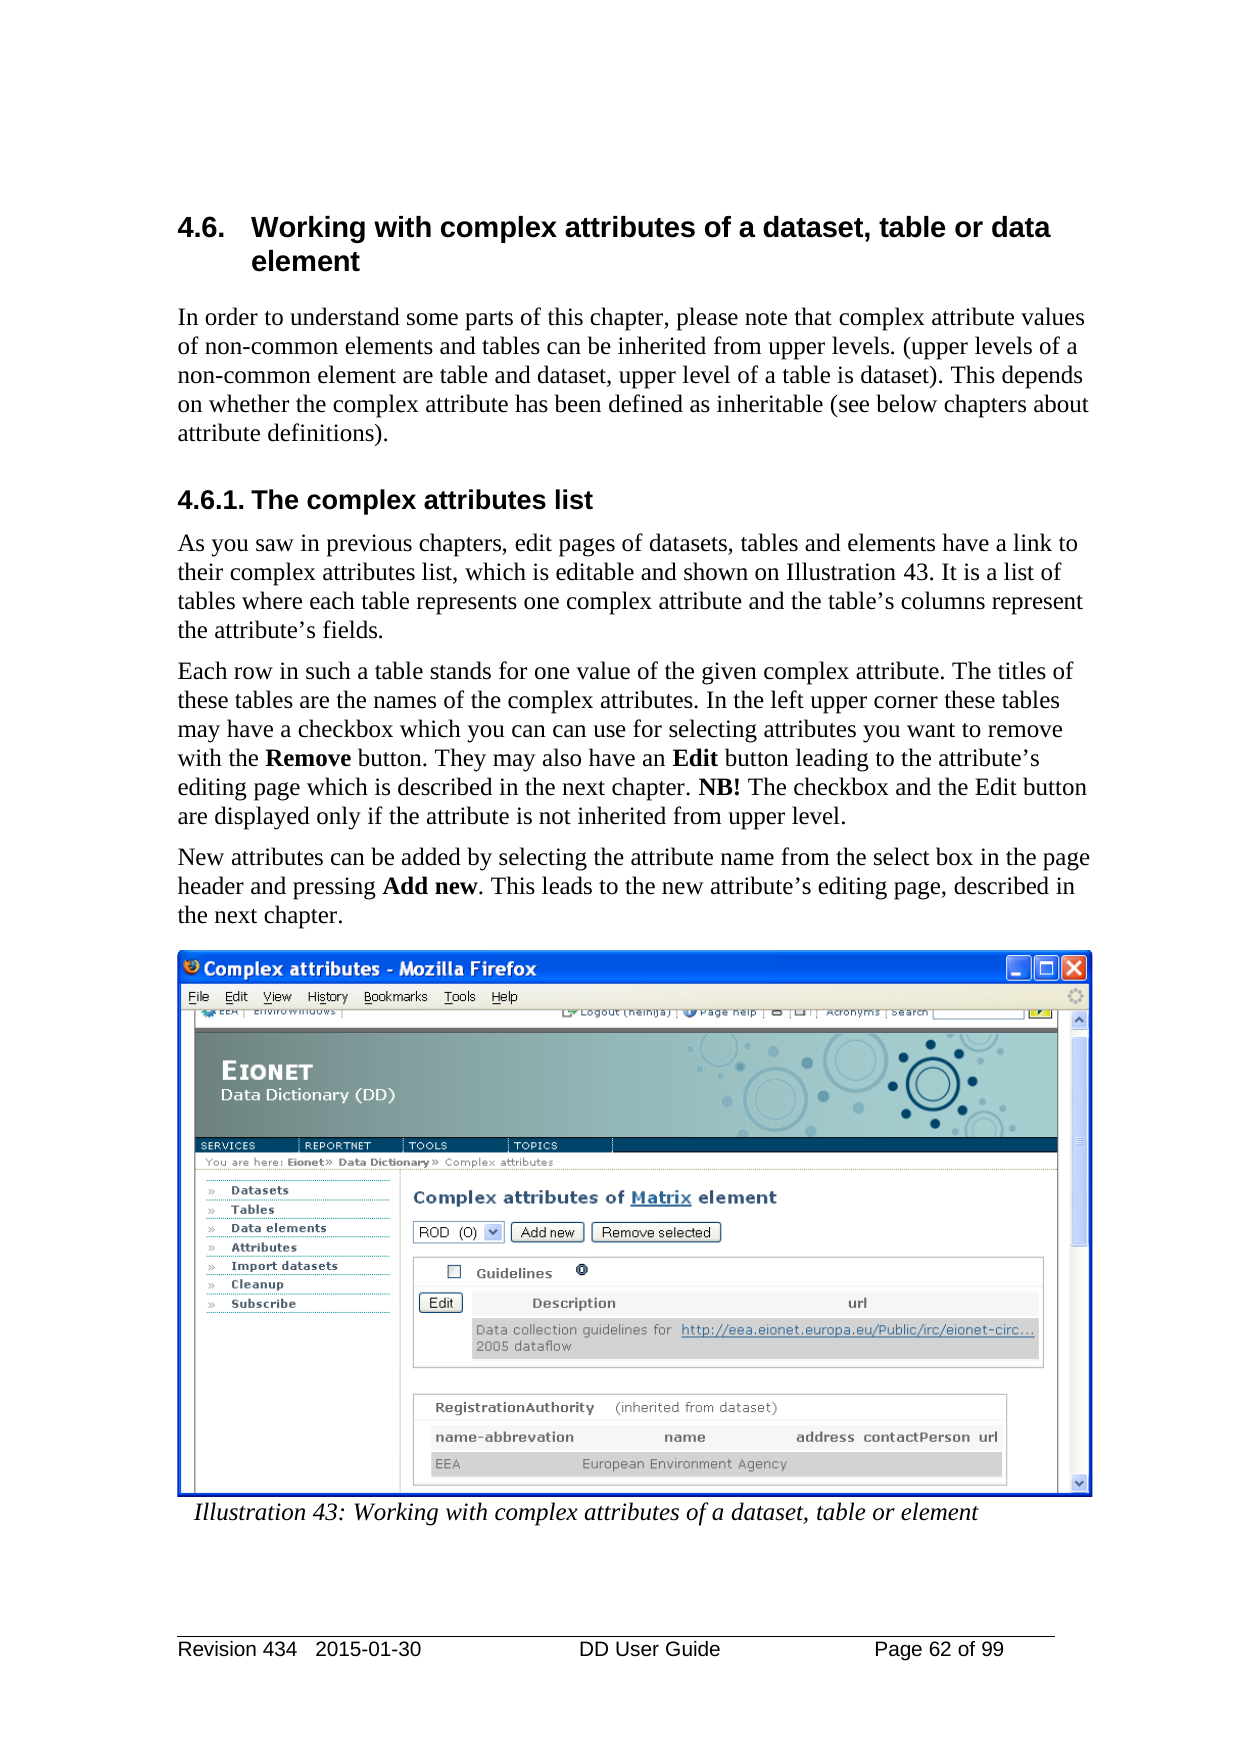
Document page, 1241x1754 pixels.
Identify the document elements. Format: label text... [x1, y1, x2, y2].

subtitle The complex attributes list [177, 484, 1092, 515]
text Each row in such a table stands for one value of the given complex attribute. The titles of these tables are the names of the complex attributes. In the left upper corner these tables may have a checkbox which you can can use for selecting attributes you want to remove with the Remove button. They may also have an Edit button leading to the attribute’s editing page which is described in the next chapter. NB! The checkbox and the Edit button are displayed only if the attribute is not inherited from upper level. [177, 656, 1092, 830]
text New attributes can be added by selecting the attribute name from the select box in the page header and pressing Add new. This leads to the new attribute’s editing page, described in the next chapter. [177, 842, 1092, 929]
text Illustration 43: Working with complex attributes of a dataset, table or element [194, 1497, 1076, 1526]
text As you saw in previous chapters, edit pages of datasets, tables and elements have a link to their complex attributes list, which is editable and shown on Illustration 43. It is a list of tables where each table represents one complex attribute and the table’s columns represent the attribute’s fields. [177, 528, 1092, 644]
subtitle Working with complex attributes of a dataset, table or data element [177, 210, 1092, 277]
text In order to understand some parts of this chapter, please note that complex attribute values of non-common elements and tables can be inherited from upper levels. (upper levels of a non-common element are table and dataset, upper level of a table is dataset). This depends on whether the complex attribute has been defined as inheritable (see below chapters about attribute definitions). [177, 302, 1092, 447]
picture [177, 950, 1093, 1497]
